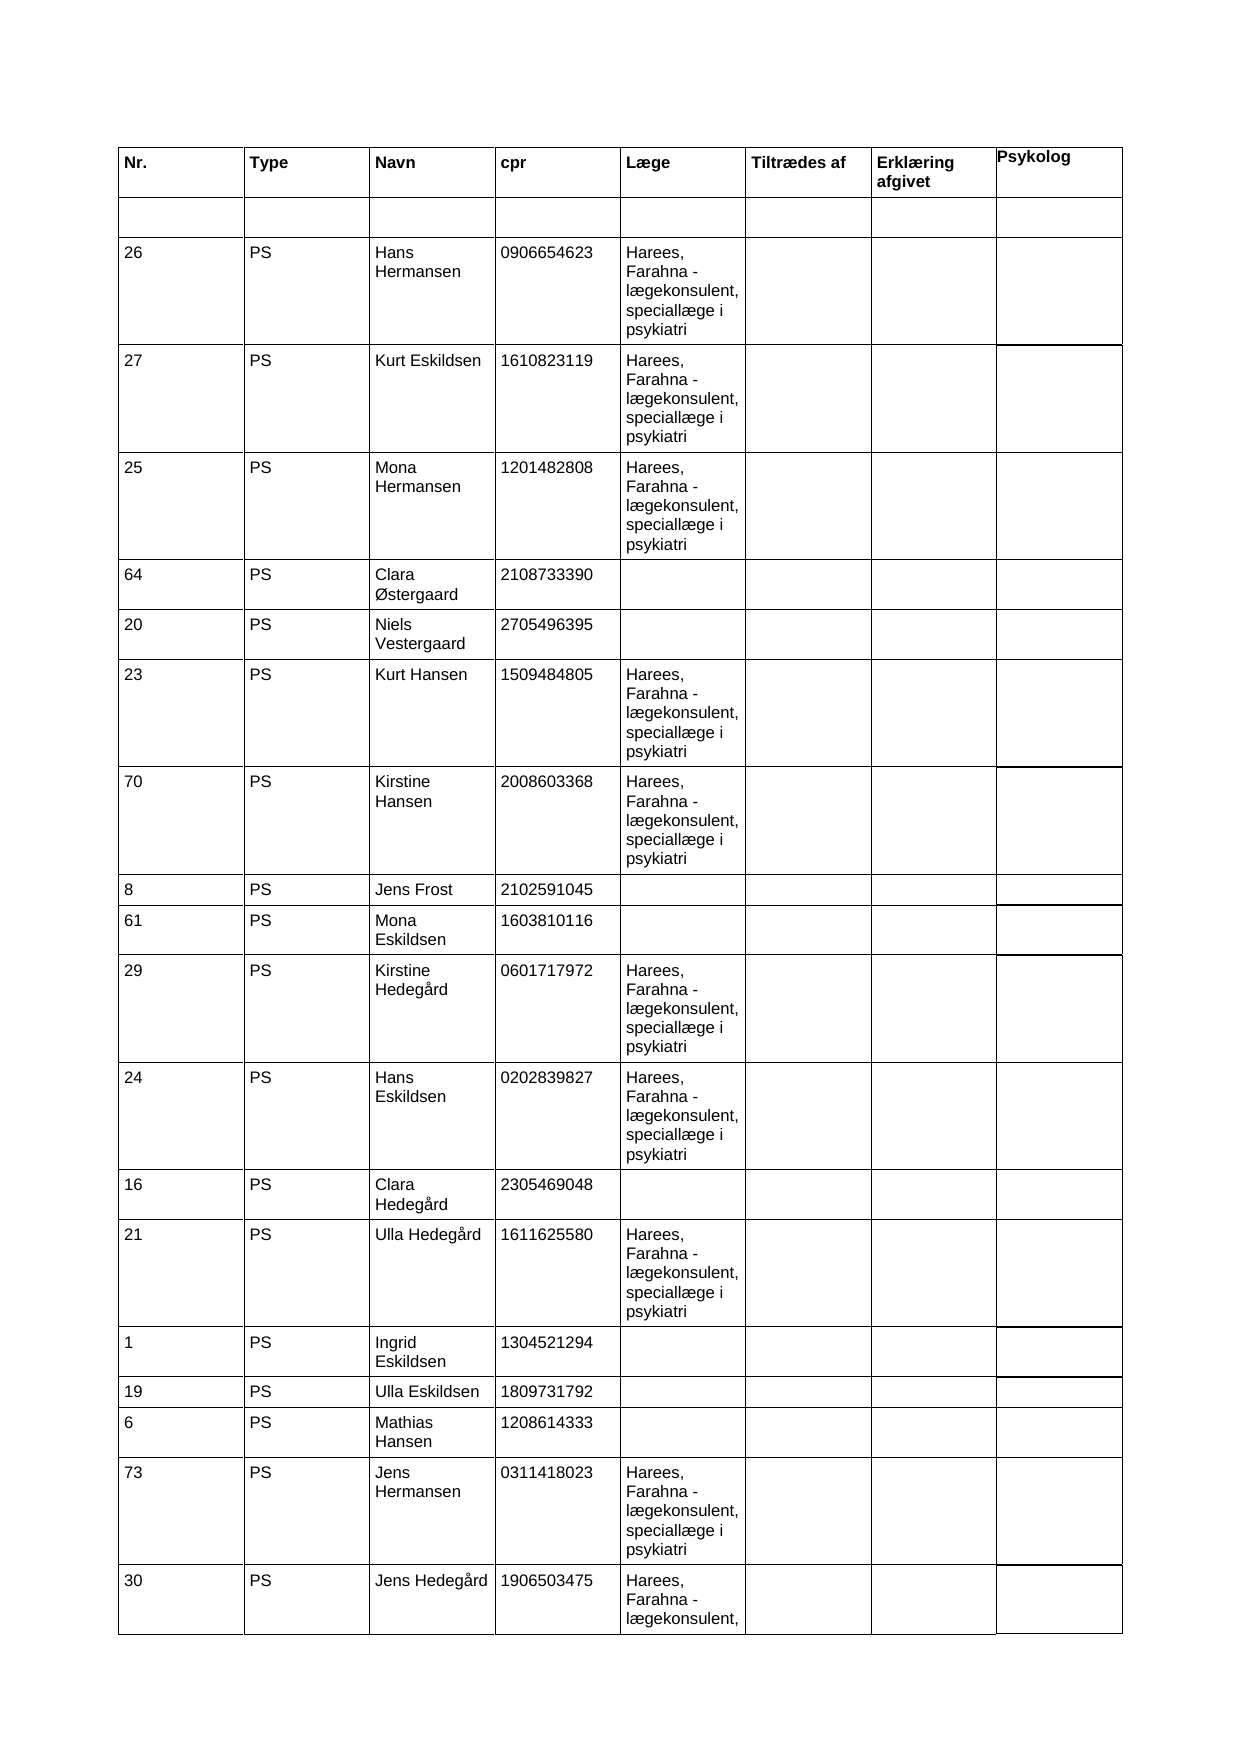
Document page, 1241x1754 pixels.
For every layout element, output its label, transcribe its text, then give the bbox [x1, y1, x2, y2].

table_cell 23 [119, 660, 243, 766]
table_cell [997, 1328, 1122, 1376]
table_cell [997, 238, 1122, 344]
table_cell [621, 610, 745, 659]
table_cell [746, 1377, 871, 1407]
table_cell [872, 1220, 996, 1326]
table_cell Harees, Farahna - lægekonsulent, speciallæge i psykiatri [621, 1458, 745, 1564]
table_header Nr. [119, 148, 243, 197]
table_cell 8 [119, 875, 243, 905]
table_cell [872, 1458, 996, 1564]
table_cell [621, 906, 745, 954]
table_cell PS [245, 1327, 369, 1376]
table_cell [997, 768, 1122, 874]
table_cell 19 [119, 1377, 243, 1407]
table_cell [746, 560, 871, 609]
table_cell PS [245, 560, 369, 609]
table_cell [621, 1377, 745, 1407]
table_cell [746, 198, 871, 237]
table_cell 73 [119, 1458, 243, 1564]
table_cell 1 [119, 1327, 243, 1376]
table_cell PS [245, 345, 369, 452]
table_header Navn [370, 148, 494, 197]
table_cell 26 [119, 238, 243, 344]
table_cell 0601717972 [496, 955, 620, 1062]
table_cell Ulla Hedegård [370, 1220, 494, 1326]
table_cell [872, 1063, 996, 1169]
table_cell 1208614333 [496, 1408, 620, 1457]
table_cell 1509484805 [496, 660, 620, 766]
table_cell Mona Eskildsen [370, 906, 494, 954]
table_cell Harees, Farahna - lægekonsulent, speciallæge i psykiatri [621, 955, 745, 1062]
table_cell 1201482808 [496, 453, 620, 559]
table_cell 24 [119, 1063, 243, 1169]
table_cell [997, 875, 1122, 904]
table_cell 1611625580 [496, 1220, 620, 1326]
table_cell 1906503475 [496, 1565, 620, 1634]
table_cell [119, 198, 243, 237]
table_cell [997, 1063, 1122, 1169]
table_cell PS [245, 1170, 369, 1219]
table_header Type [245, 148, 369, 197]
table_cell 70 [119, 767, 243, 874]
table_cell 27 [119, 345, 243, 452]
table_cell 1809731792 [496, 1377, 620, 1407]
table_cell Harees, Farahna - lægekonsulent, speciallæge i psykiatri [621, 767, 745, 874]
table_cell [872, 610, 996, 659]
table_cell [746, 1063, 871, 1169]
table_cell PS [245, 1220, 369, 1326]
table_cell [872, 1565, 996, 1634]
table_header Tiltrædes af [746, 148, 871, 197]
table_cell [872, 767, 996, 874]
table_cell [872, 1377, 996, 1407]
table_cell [621, 1408, 745, 1457]
table_cell [997, 1458, 1122, 1564]
table_cell 1603810116 [496, 906, 620, 954]
table_cell 30 [119, 1565, 243, 1634]
table_cell [746, 345, 871, 452]
table_cell [621, 560, 745, 609]
table_cell Harees, Farahna - lægekonsulent, speciallæge i psykiatri [621, 238, 745, 344]
table_cell [872, 453, 996, 559]
table_cell Hans Eskildsen [370, 1063, 494, 1169]
table_cell PS [245, 1565, 369, 1634]
table_cell [621, 198, 745, 237]
table_header Læge [621, 148, 745, 197]
table_cell 0906654623 [496, 238, 620, 344]
table_cell [621, 1170, 745, 1219]
table_cell Hans Hermansen [370, 238, 494, 344]
table_cell Harees, Farahna - lægekonsulent, speciallæge i psykiatri [621, 453, 745, 559]
table_cell PS [245, 453, 369, 559]
table_cell [997, 198, 1122, 237]
table_cell [746, 767, 871, 874]
table_cell [872, 955, 996, 1062]
table_cell PS [245, 906, 369, 954]
table_cell 21 [119, 1220, 243, 1326]
table_cell Harees, Farahna - lægekonsulent, speciallæge i psykiatri [621, 660, 745, 766]
table_cell [872, 238, 996, 344]
table_cell [997, 1220, 1122, 1326]
table_cell [872, 345, 996, 452]
table_cell Harees, Farahna - lægekonsulent, speciallæge i psykiatri [621, 1063, 745, 1169]
table_cell [997, 346, 1122, 452]
table_cell Jens Hermansen [370, 1458, 494, 1564]
table_cell [872, 1408, 996, 1457]
table_cell Clara Hedegård [370, 1170, 494, 1219]
table_cell [872, 906, 996, 954]
table_cell [997, 560, 1122, 609]
table_cell [997, 660, 1122, 766]
table_cell Mathias Hansen [370, 1408, 494, 1457]
table_cell Mona Hermansen [370, 453, 494, 559]
table_cell Ingrid Eskildsen [370, 1327, 494, 1376]
table_cell Kurt Eskildsen [370, 345, 494, 452]
table_cell 2305469048 [496, 1170, 620, 1219]
table_cell Ulla Eskildsen [370, 1377, 494, 1407]
table_cell 20 [119, 610, 243, 659]
table_cell [245, 198, 369, 237]
table_cell [872, 1327, 996, 1376]
table_cell PS [245, 1377, 369, 1407]
table_cell Harees, Farahna - lægekonsulent, speciallæge i psykiatri [621, 345, 745, 452]
table_header Erklæring afgivet [872, 148, 996, 197]
table_cell [746, 875, 871, 905]
table_cell 61 [119, 906, 243, 954]
table_header cpr [496, 148, 620, 197]
table_cell PS [245, 875, 369, 905]
table_cell [997, 1408, 1122, 1457]
table_cell PS [245, 660, 369, 766]
table_cell 2102591045 [496, 875, 620, 905]
table_cell Jens Frost [370, 875, 494, 905]
table_cell [872, 198, 996, 237]
table_cell 29 [119, 955, 243, 1062]
table_cell [746, 660, 871, 766]
table_cell 64 [119, 560, 243, 609]
table_cell PS [245, 238, 369, 344]
table_cell PS [245, 610, 369, 659]
table_cell PS [245, 1458, 369, 1564]
table_cell [370, 198, 494, 237]
table_cell [997, 1378, 1122, 1407]
table_cell 16 [119, 1170, 243, 1219]
table_cell 2705496395 [496, 610, 620, 659]
table_cell [872, 875, 996, 905]
table_cell Niels Vestergaard [370, 610, 494, 659]
table_cell [997, 610, 1122, 659]
table_cell [997, 956, 1122, 1062]
table_cell 2008603368 [496, 767, 620, 874]
table_cell [997, 453, 1122, 559]
table_cell [746, 906, 871, 954]
table_cell [872, 660, 996, 766]
table_cell Harees, Farahna - lægekonsulent, [621, 1565, 745, 1634]
table_cell [746, 453, 871, 559]
table_cell Kirstine Hedegård [370, 955, 494, 1062]
table_cell [872, 1170, 996, 1219]
table_cell [621, 1327, 745, 1376]
table_cell 6 [119, 1408, 243, 1457]
table_cell [746, 1458, 871, 1564]
table_cell [496, 198, 620, 237]
table_cell Jens Hedegård [370, 1565, 494, 1634]
table_cell [746, 1408, 871, 1457]
table_cell [621, 875, 745, 905]
table_cell [746, 610, 871, 659]
table_cell [746, 955, 871, 1062]
table_header Psykolog [997, 148, 1122, 197]
table_cell 1304521294 [496, 1327, 620, 1376]
table_cell PS [245, 955, 369, 1062]
table_cell [746, 1220, 871, 1326]
table_cell [872, 560, 996, 609]
table_cell [997, 1170, 1122, 1219]
table_cell 2108733390 [496, 560, 620, 609]
table_cell PS [245, 1063, 369, 1169]
table_cell PS [245, 1408, 369, 1457]
table_cell Clara Østergaard [370, 560, 494, 609]
table_cell Harees, Farahna - lægekonsulent, speciallæge i psykiatri [621, 1220, 745, 1326]
table_cell 1610823119 [496, 345, 620, 452]
table_cell [746, 1565, 871, 1634]
table_cell Kirstine Hansen [370, 767, 494, 874]
table_cell [746, 1327, 871, 1376]
table_cell Kurt Hansen [370, 660, 494, 766]
table_cell [997, 906, 1122, 954]
table_cell PS [245, 767, 369, 874]
table_cell [746, 238, 871, 344]
table_cell 0202839827 [496, 1063, 620, 1169]
table_cell 25 [119, 453, 243, 559]
table_cell [997, 1566, 1122, 1633]
table_cell [746, 1170, 871, 1219]
table_cell 0311418023 [496, 1458, 620, 1564]
